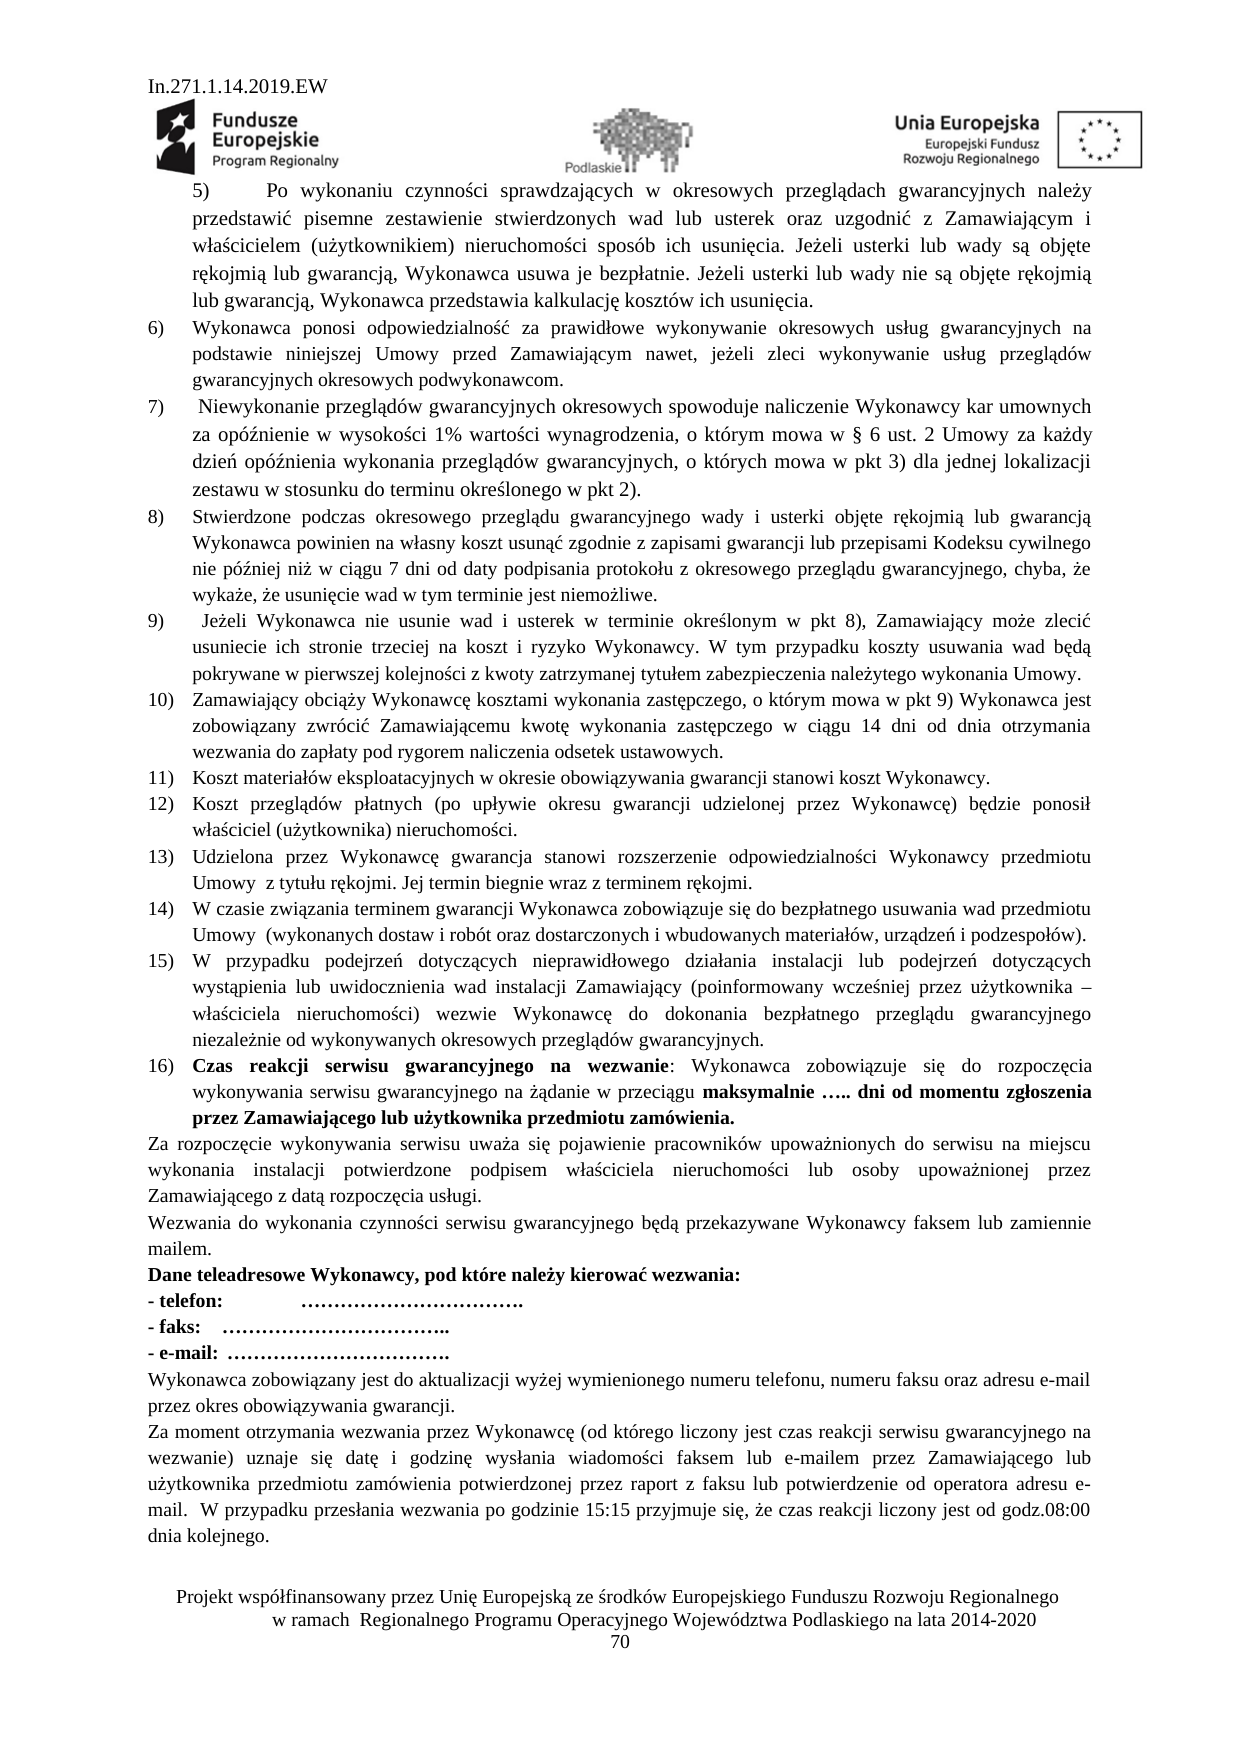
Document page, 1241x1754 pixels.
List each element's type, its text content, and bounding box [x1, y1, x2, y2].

text - telefon: ……………………………. [148, 1289, 1092, 1312]
list Koszt materiałów eksploatacyjnych w okresie obowiązywania gwarancji stanowi koszt Wykonawcy. [148, 766, 1092, 789]
text Wezwania do wykonania czynności serwisu gwarancyjnego będą przekazywane Wykonawcy faksem lub zamiennie mailem. [148, 1211, 1092, 1259]
list Stwierdzone podczas okresowego przeglądu gwarancyjnego wady i usterki objęte rękojmią lub gwarancją Wykonawca powinien na własny koszt usunąć zgodnie z zapisami gwarancji lub przepisami Kodeksu cywilnego nie później niż w ciągu 7 dni od daty podpisania protokołu z okresowego przeglądu gwarancyjnego, chyba, że wykaże, że usunięcie wad w tym terminie jest niemożliwe. [148, 505, 1092, 606]
list W czasie związania terminem gwarancji Wykonawca zobowiązuje się do bezpłatnego usuwania wad przedmiotu Umowy (wykonanych dostaw i robót oraz dostarczonych i wbudowanych materiałów, urządzeń i podzespołów). [148, 897, 1092, 946]
text - e-mail: ……………………………. [148, 1341, 1092, 1364]
text - faks: …………………………….. [148, 1315, 1092, 1338]
text Za moment otrzymania wezwania przez Wykonawcę (od którego liczony jest czas reakcji serwisu gwarancyjnego na wezwanie) uznaje się datę i godzinę wysłania wiadomości faksem lub e-mailem przez Zamawiającego lub użytkownika przedmiotu zamówienia potwierdzonej przez raport z faksu lub potwierdzenie od operatora adresu e-mail. W przypadku przesłania wezwania po godzinie 15:15 przyjmuje się, że czas reakcji liczony jest od godz.08:00 dnia kolejnego. [148, 1420, 1092, 1547]
list Jeżeli Wykonawca nie usunie wad i usterek w terminie określonym w pkt 8), Zamawiający może zlecić usuniecie ich stronie trzeciej na koszt i ryzyko Wykonawcy. W tym przypadku koszty usuwania wad będą pokrywane w pierwszej kolejności z kwoty zatrzymanej tytułem zabezpieczenia należytego wykonania Umowy. [148, 609, 1092, 684]
list W przypadku podejrzeń dotyczących nieprawidłowego działania instalacji lub podejrzeń dotyczących wystąpienia lub uwidocznienia wad instalacji Zamawiający (poinformowany wcześniej przez użytkownika – właściciela nieruchomości) wezwie Wykonawcę do dokonania bezpłatnego przeglądu gwarancyjnego niezależnie od wykonywanych okresowych przeglądów gwarancyjnych. [148, 949, 1092, 1050]
text Dane teleadresowe Wykonawcy, pod które należy kierować wezwania: [148, 1263, 1092, 1286]
text Za rozpoczęcie wykonywania serwisu uważa się pojawienie pracowników upoważnionych do serwisu na miejscu wykonania instalacji potwierdzone podpisem właściciela nieruchomości lub osoby upoważnionej przez Zamawiającego z datą rozpoczęcia usługi. [148, 1132, 1092, 1207]
list Niewykonanie przeglądów gwarancyjnych okresowych spowoduje naliczenie Wykonawcy kar umownych za opóźnienie w wysokości 1% wartości wynagrodzenia, o którym mowa w § 6 ust. 2 Umowy za każdy dzień opóźnienia wykonania przeglądów gwarancyjnych, o których mowa w pkt 3) dla jednej lokalizacji zestawu w stosunku do terminu określonego w pkt 2). [148, 394, 1092, 501]
list Udzielona przez Wykonawcę gwarancja stanowi rozszerzenie odpowiedzialności Wykonawcy przedmiotu Umowy z tytułu rękojmi. Jej termin biegnie wraz z terminem rękojmi. [148, 844, 1092, 893]
list Po wykonaniu czynności sprawdzających w okresowych przeglądach gwarancyjnych należy przedstawić pisemne zestawienie stwierdzonych wad lub usterek oraz uzgodnić z Zamawiającym i właścicielem (użytkownikiem) nieruchomości sposób ich usunięcia. Jeżeli usterki lub wady są objęte rękojmią lub gwarancją, Wykonawca usuwa je bezpłatnie. Jeżeli usterki lub wady nie są objęte rękojmią lub gwarancją, Wykonawca przedstawia kalkulację kosztów ich usunięcia. [192, 178, 1092, 312]
list Koszt przeglądów płatnych (po upływie okresu gwarancji udzielonej przez Wykonawcę) będzie ponosił właściciel (użytkownika) nieruchomości. [148, 792, 1092, 841]
list Wykonawca ponosi odpowiedzialność za prawidłowe wykonywanie okresowych usług gwarancyjnych na podstawie niniejszej Umowy przed Zamawiającym nawet, jeżeli zleci wykonywanie usług przeglądów gwarancyjnych okresowych podwykonawcom. [148, 316, 1092, 391]
list Czas reakcji serwisu gwarancyjnego na wezwanie: Wykonawca zobowiązuje się do rozpoczęcia wykonywania serwisu gwarancyjnego na żądanie w przeciągu maksymalnie ….. dni od momentu zgłoszenia przez Zamawiającego lub użytkownika przedmiotu zamówienia. [148, 1054, 1092, 1129]
text Wykonawca zobowiązany jest do aktualizacji wyżej wymienionego numeru telefonu, numeru faksu oraz adresu e-mail przez okres obowiązywania gwarancji. [148, 1367, 1092, 1416]
list Zamawiający obciąży Wykonawcę kosztami wykonania zastępczego, o którym mowa w pkt 9) Wykonawca jest zobowiązany zwrócić Zamawiającemu kwotę wykonania zastępczego w ciągu 14 dni od dnia otrzymania wezwania do zapłaty pod rygorem naliczenia odsetek ustawowych. [148, 688, 1092, 763]
